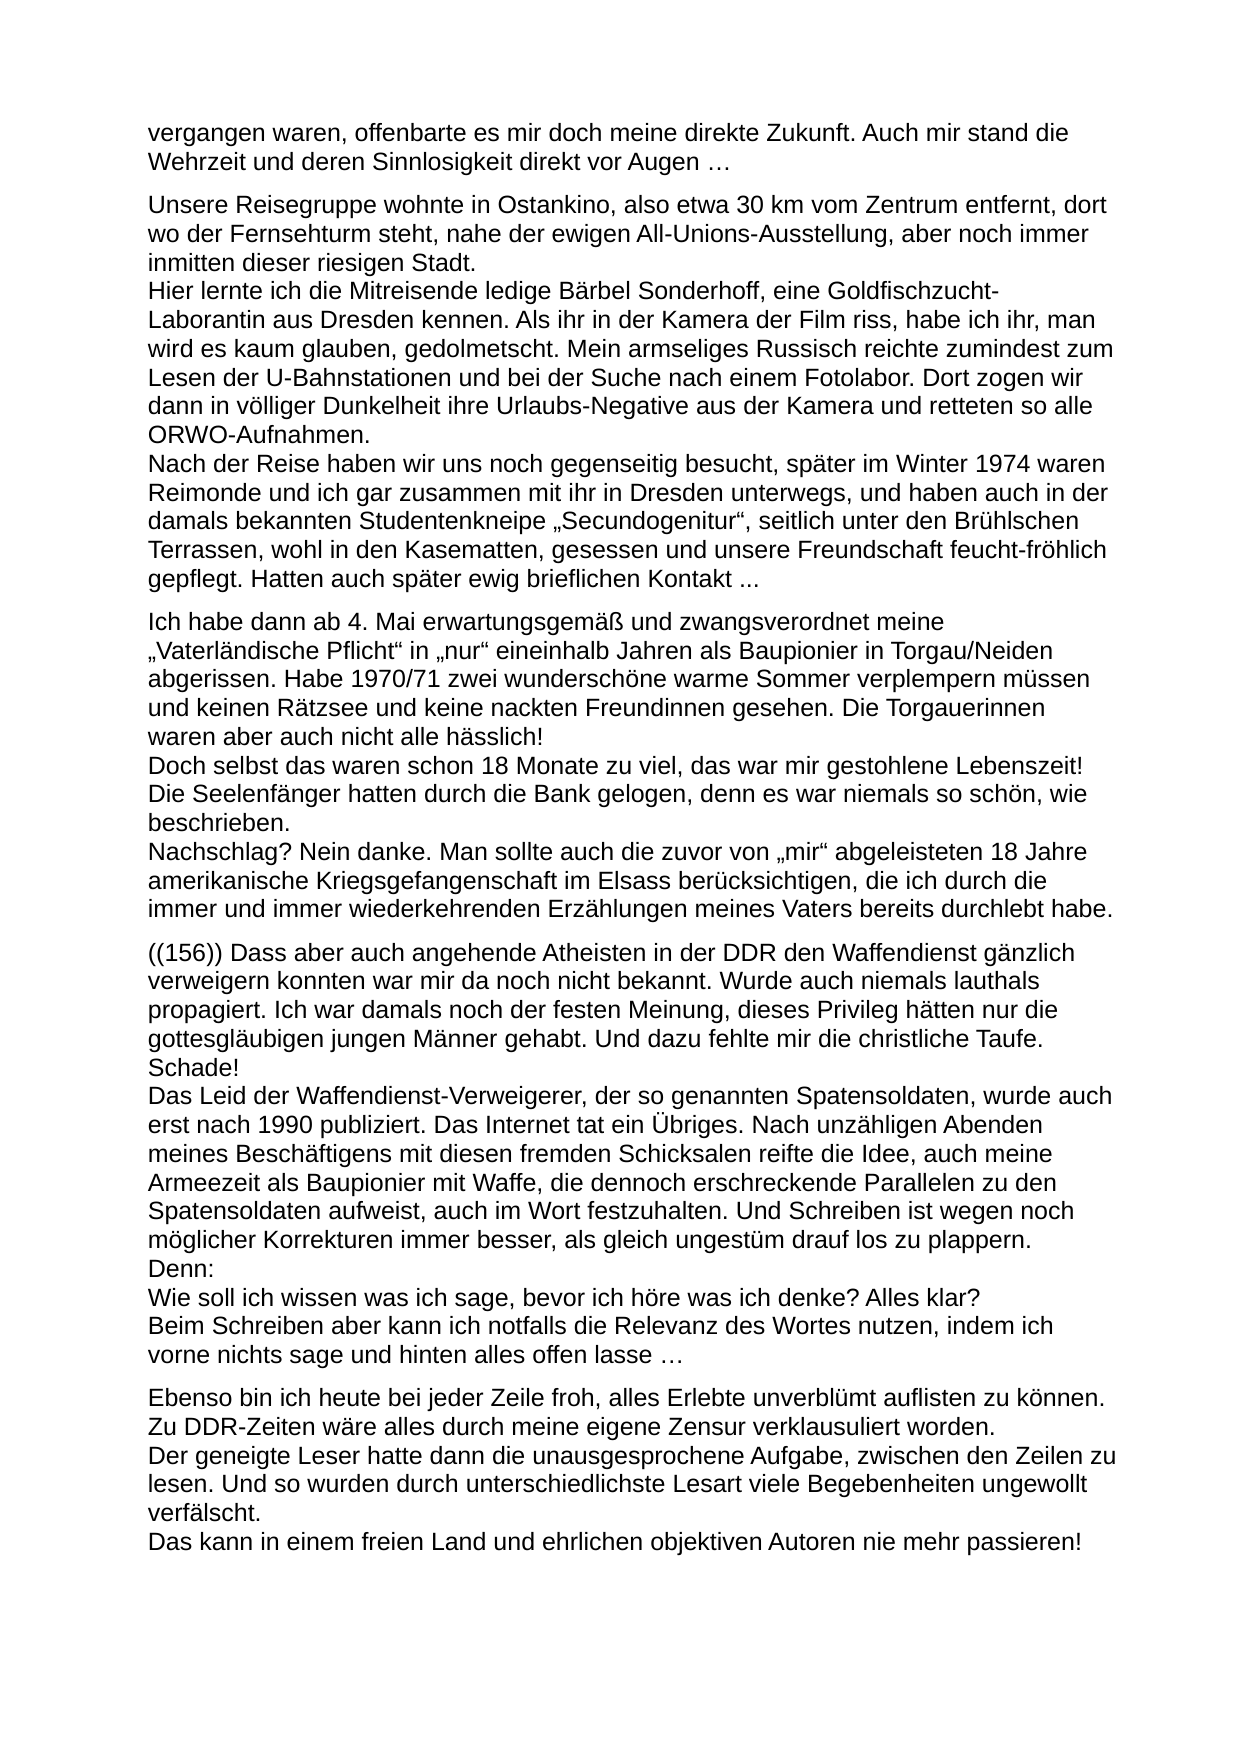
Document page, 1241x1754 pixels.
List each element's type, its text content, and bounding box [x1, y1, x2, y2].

text Der geneigte Leser hatte dann die unausgesprochene Aufgabe, zwischen den Zeilen zu lesen. Und so wurden durch unterschiedlichste Lesart viele Begebenheiten ungewollt verfälscht. [148, 1441, 1119, 1527]
text Ebenso bin ich heute bei jeder Zeile froh, alles Erlebte unverblümt auflisten zu können. Zu DDR-Zeiten wäre alles durch meine eigene Zensur verklausuliert worden. [148, 1383, 1119, 1441]
text ((156)) Dass aber auch angehende Atheisten in der DDR den Waffendienst gänzlich verweigern konnten war mir da noch nicht bekannt. Wurde auch niemals lauthals propagiert. Ich war damals noch der festen Meinung, dieses Privileg hätten nur die gottesgläubigen jungen Männer gehabt. Und dazu fehlte mir die christliche Taufe. Schade! [148, 937, 1119, 1081]
text Wie soll ich wissen was ich sage, bevor ich höre was ich denke? Alles klar? [148, 1282, 1119, 1311]
text vergangen waren, offenbarte es mir doch meine direkte Zukunft. Auch mir stand die Wehrzeit und deren Sinnlosigkeit direkt vor Augen … [148, 118, 1119, 176]
text Ich habe dann ab 4. Mai erwartungsgemäß und zwangsverordnet meine „Vaterländische Pflicht“ in „nur“ eineinhalb Jahren als Baupionier in Torgau/Neiden abgerissen. Habe 1970/71 zwei wunderschöne warme Sommer verplempern müssen und keinen Rätzsee und keine nackten Freundinnen gesehen. Die Torgauerinnen waren aber auch nicht alle hässlich! [148, 607, 1119, 751]
text Unsere Reisegruppe wohnte in Ostankino, also etwa 30 km vom Zentrum entfernt, dort wo der Fernsehturm steht, nahe der ewigen All-Unions-Ausstellung, aber noch immer inmitten dieser riesigen Stadt. [148, 190, 1119, 276]
text Nachschlag? Nein danke. Man sollte auch die zuvor von „mir“ abgeleisteten 18 Jahre amerikanische Kriegsgefangenschaft im Elsass berücksichtigen, die ich durch die immer und immer wiederkehrenden Erzählungen meines Vaters bereits durchlebt habe. [148, 837, 1119, 923]
text Doch selbst das waren schon 18 Monate zu viel, das war mir gestohlene Lebenszeit! Die Seelenfänger hatten durch die Bank gelogen, denn es war niemals so schön, wie beschrieben. [148, 751, 1119, 837]
text Denn: [148, 1254, 1119, 1282]
text Beim Schreiben aber kann ich notfalls die Relevanz des Wortes nutzen, indem ich vorne nichts sage und hinten alles offen lasse … [148, 1311, 1119, 1369]
text Nach der Reise haben wir uns noch gegenseitig besucht, später im Winter 1974 waren Reimonde und ich gar zusammen mit ihr in Dresden unterwegs, und haben auch in der damals bekannten Studentenkneipe „Secundogenitur“, seitlich unter den Brühlschen Terrassen, wohl in den Kasematten, gesessen und unsere Freundschaft feucht-fröhlich gepflegt. Hatten auch später ewig brieflichen Kontakt ... [148, 449, 1123, 592]
text Hier lernte ich die Mitreisende ledige Bärbel Sonderhoff, eine Goldfischzucht- [148, 276, 1123, 305]
text Das kann in einem freien Land und ehrlichen objektiven Autoren nie mehr passieren! [148, 1527, 1119, 1556]
text Das Leid der Waffendienst-Verweigerer, der so genannten Spatensoldaten, wurde auch erst nach 1990 publiziert. Das Internet tat ein Übriges. Nach unzähligen Abenden meines Beschäftigens mit diesen fremden Schicksalen reifte die Idee, auch meine Armeezeit als Baupionier mit Waffe, die dennoch erschreckende Parallelen zu den Spatensoldaten aufweist, auch im Wort festzuhalten. Und Schreiben ist wegen noch möglicher Korrekturen immer besser, als gleich ungestüm drauf los zu plappern. [148, 1081, 1119, 1254]
text Laborantin aus Dresden kennen. Als ihr in der Kamera der Film riss, habe ich ihr, man wird es kaum glauben, gedolmetscht. Mein armseliges Russisch reichte zumindest zum Lesen der U-Bahnstationen und bei der Suche nach einem Fotolabor. Dort zogen wir dann in völliger Dunkelheit ihre Urlaubs-Negative aus der Kamera und retteten so alle ORWO-Aufnahmen. [148, 305, 1123, 449]
